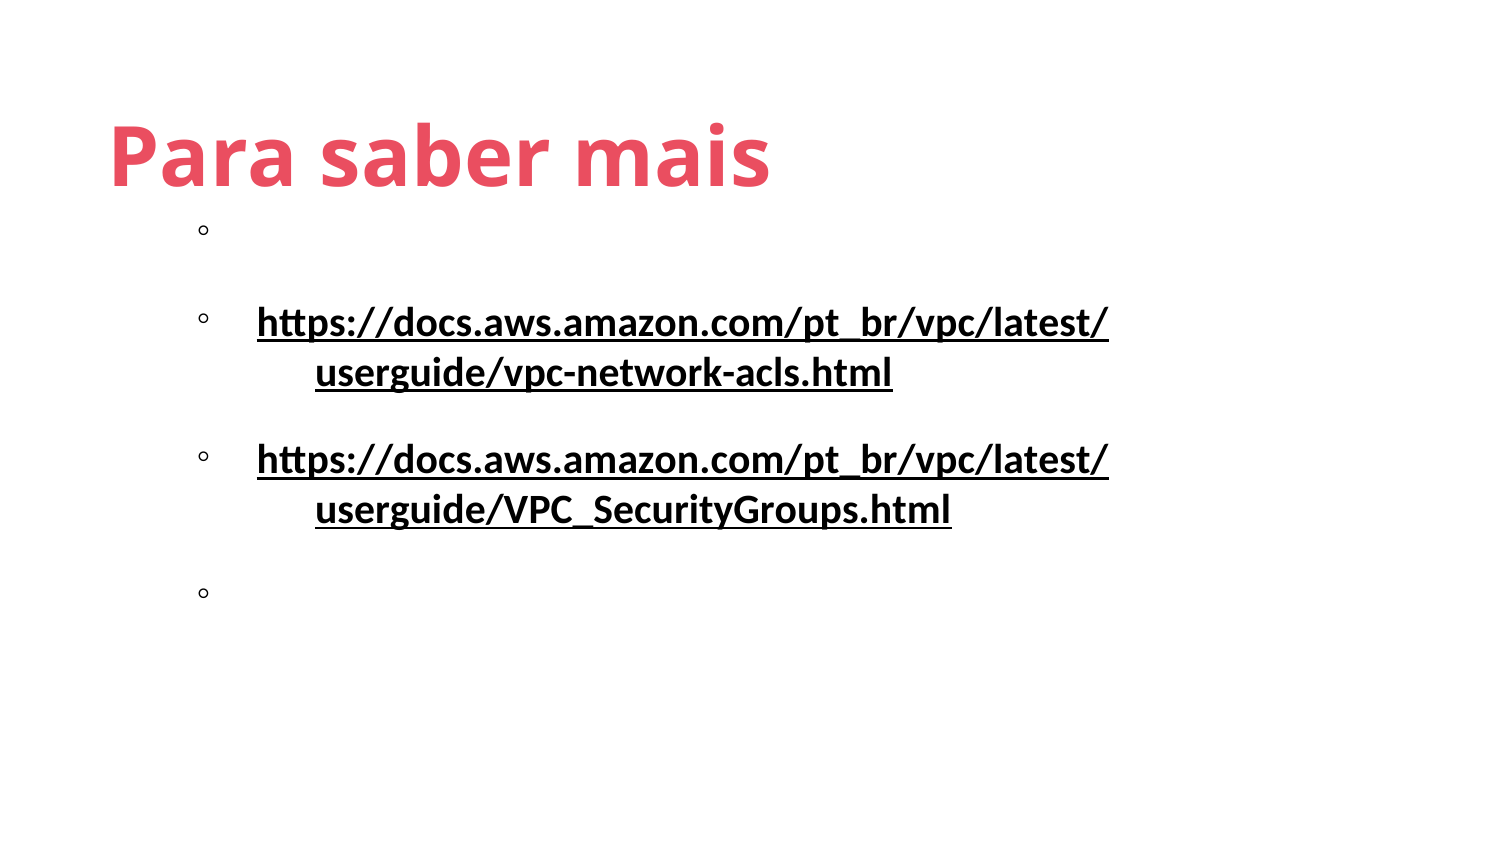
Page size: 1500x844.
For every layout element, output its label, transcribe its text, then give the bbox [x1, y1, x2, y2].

text_box Para saber mais [92, 73, 1408, 213]
text_box https://docs.aws.amazon.com/pt_br/vpc/latest/userguide/vpc-network-acls.html https://docs.aws.amazon.com/pt_br/vpc/latest/userguide/VPC_SecurityGroups.html [0, 192, 1316, 760]
